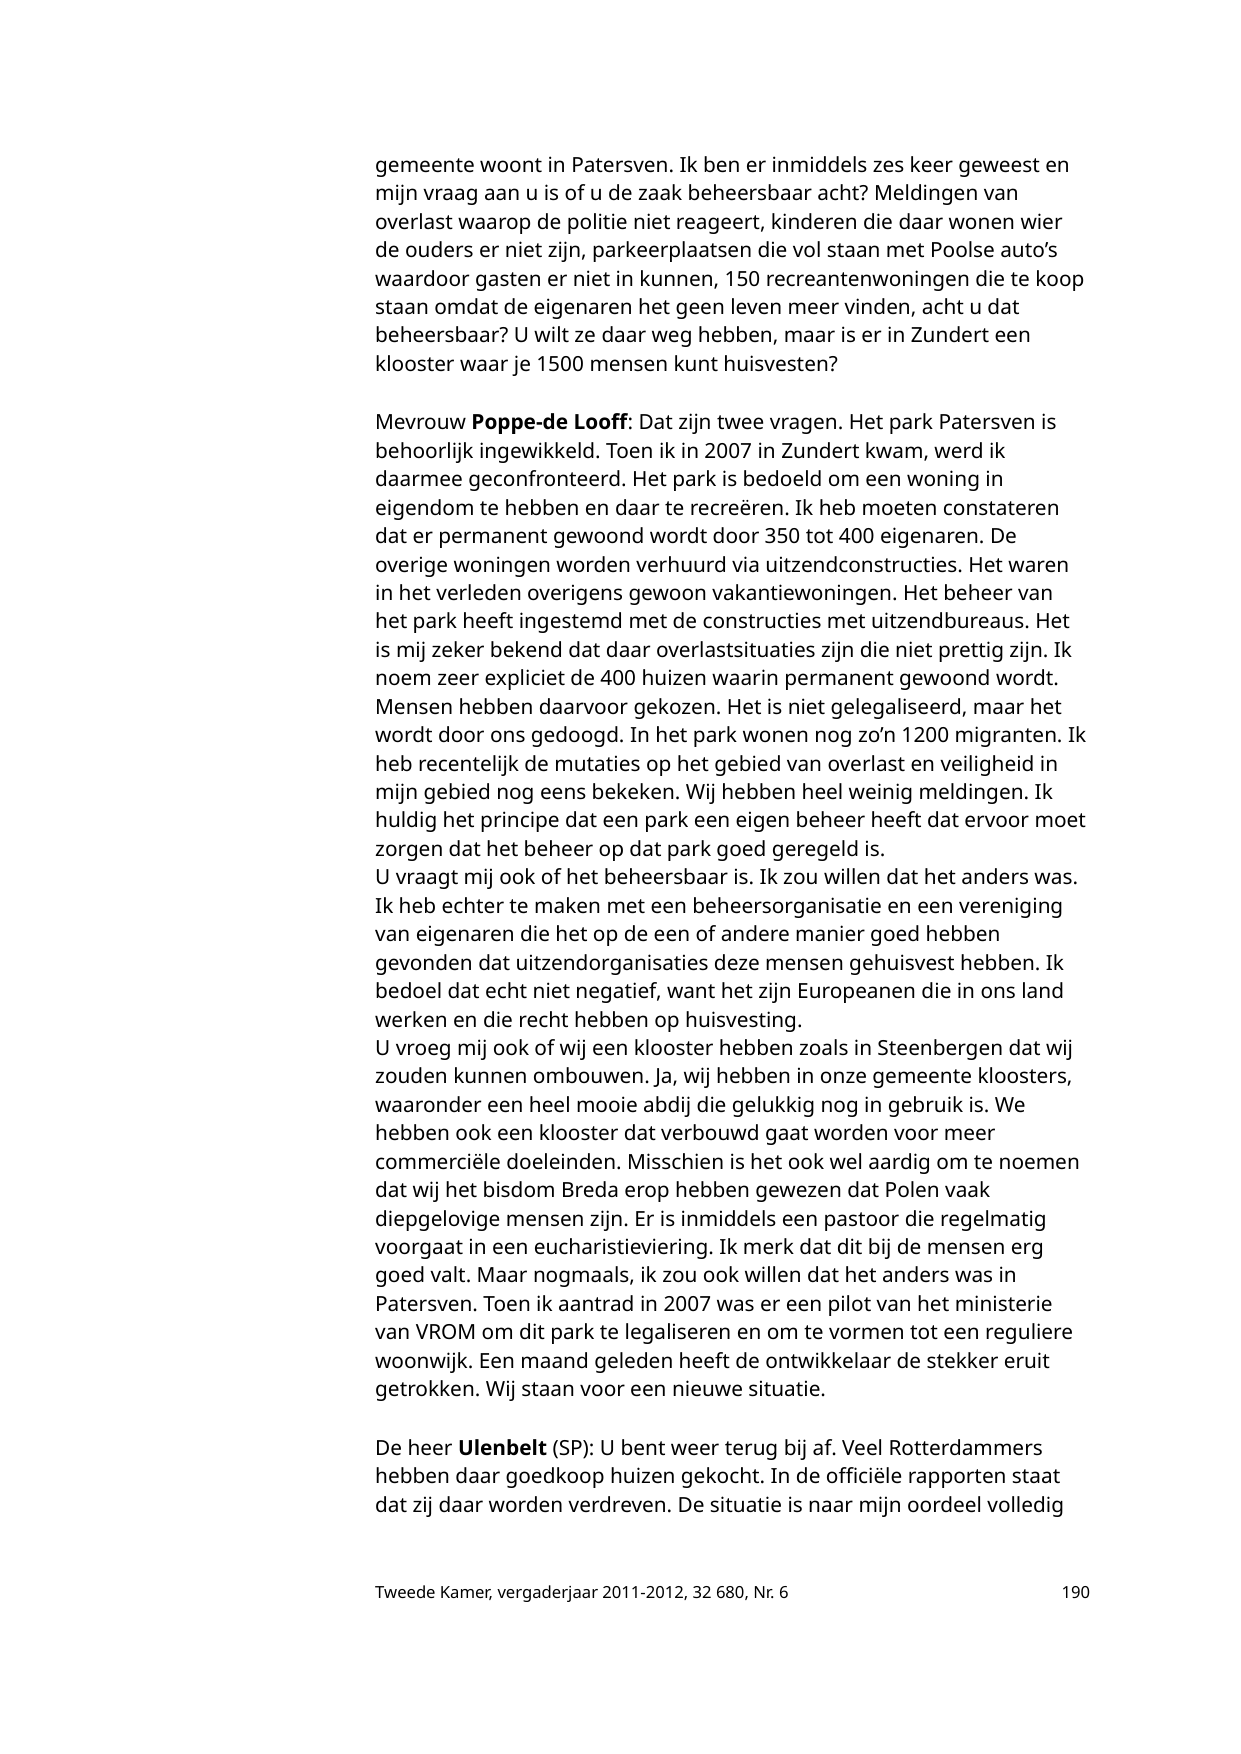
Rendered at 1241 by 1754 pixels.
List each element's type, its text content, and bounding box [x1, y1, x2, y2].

text Mevrouw Poppe-de Looff: Dat zijn twee vragen. Het park Patersven is behoorlijk ingewikkeld. Toen ik in 2007 in Zundert kwam, werd ik daarmee geconfronteerd. Het park is bedoeld om een woning in eigendom te hebben en daar te recreëren. Ik heb moeten constateren dat er permanent gewoond wordt door 350 tot 400 eigenaren. De overige woningen worden verhuurd via uitzendconstructies. Het waren in het verleden overigens gewoon vakantiewoningen. Het beheer van het park heeft ingestemd met de constructies met uitzendbureaus. Het is mij zeker bekend dat daar overlastsituaties zijn die niet prettig zijn. Ik noem zeer expliciet de 400 huizen waarin permanent gewoond wordt. Mensen hebben daarvoor gekozen. Het is niet gelegaliseerd, maar het wordt door ons gedoogd. In het park wonen nog zo’n 1200 migranten. Ik heb recentelijk de mutaties op het gebied van overlast en veiligheid in mijn gebied nog eens bekeken. Wij hebben heel weinig meldingen. Ik huldig het principe dat een park een eigen beheer heeft dat ervoor moet zorgen dat het beheer op dat park goed geregeld is. [375, 407, 1090, 862]
text De heer Ulenbelt (SP): U bent weer terug bij af. Veel Rotterdammers hebben daar goedkoop huizen gekocht. In de officiële rapporten staat dat zij daar worden verdreven. De situatie is naar mijn oordeel volledig [375, 1433, 1090, 1518]
text U vraagt mij ook of het beheersbaar is. Ik zou willen dat het anders was. Ik heb echter te maken met een beheersorganisatie en een vereniging van eigenaren die het op de een of andere manier goed hebben gevonden dat uitzendorganisaties deze mensen gehuisvest hebben. Ik bedoel dat echt niet negatief, want het zijn Europeanen die in ons land werken en die recht hebben op huisvesting. [375, 862, 1090, 1033]
text U vroeg mij ook of wij een klooster hebben zoals in Steenbergen dat wij zouden kunnen ombouwen. Ja, wij hebben in onze gemeente kloosters, waaronder een heel mooie abdij die gelukkig nog in gebruik is. We hebben ook een klooster dat verbouwd gaat worden voor meer commerciële doeleinden. Misschien is het ook wel aardig om te noemen dat wij het bisdom Breda erop hebben gewezen dat Polen vaak diepgelovige mensen zijn. Er is inmiddels een pastoor die regelmatig voorgaat in een eucharistieviering. Ik merk dat dit bij de mensen erg goed valt. Maar nogmaals, ik zou ook willen dat het anders was in Patersven. Toen ik aantrad in 2007 was er een pilot van het ministerie van VROM om dit park te legaliseren en om te vormen tot een reguliere woonwijk. Een maand geleden heeft de ontwikkelaar de stekker eruit getrokken. Wij staan voor een nieuwe situatie. [375, 1033, 1090, 1403]
text gemeente woont in Patersven. Ik ben er inmiddels zes keer geweest en mijn vraag aan u is of u de zaak beheersbaar acht? Meldingen van overlast waarop de politie niet reageert, kinderen die daar wonen wier de ouders er niet zijn, parkeerplaatsen die vol staan met Poolse auto’s waardoor gasten er niet in kunnen, 150 recreantenwoningen die te koop staan omdat de eigenaren het geen leven meer vinden, acht u dat beheersbaar? U wilt ze daar weg hebben, maar is er in Zundert een klooster waar je 1500 mensen kunt huisvesten? [375, 150, 1090, 377]
